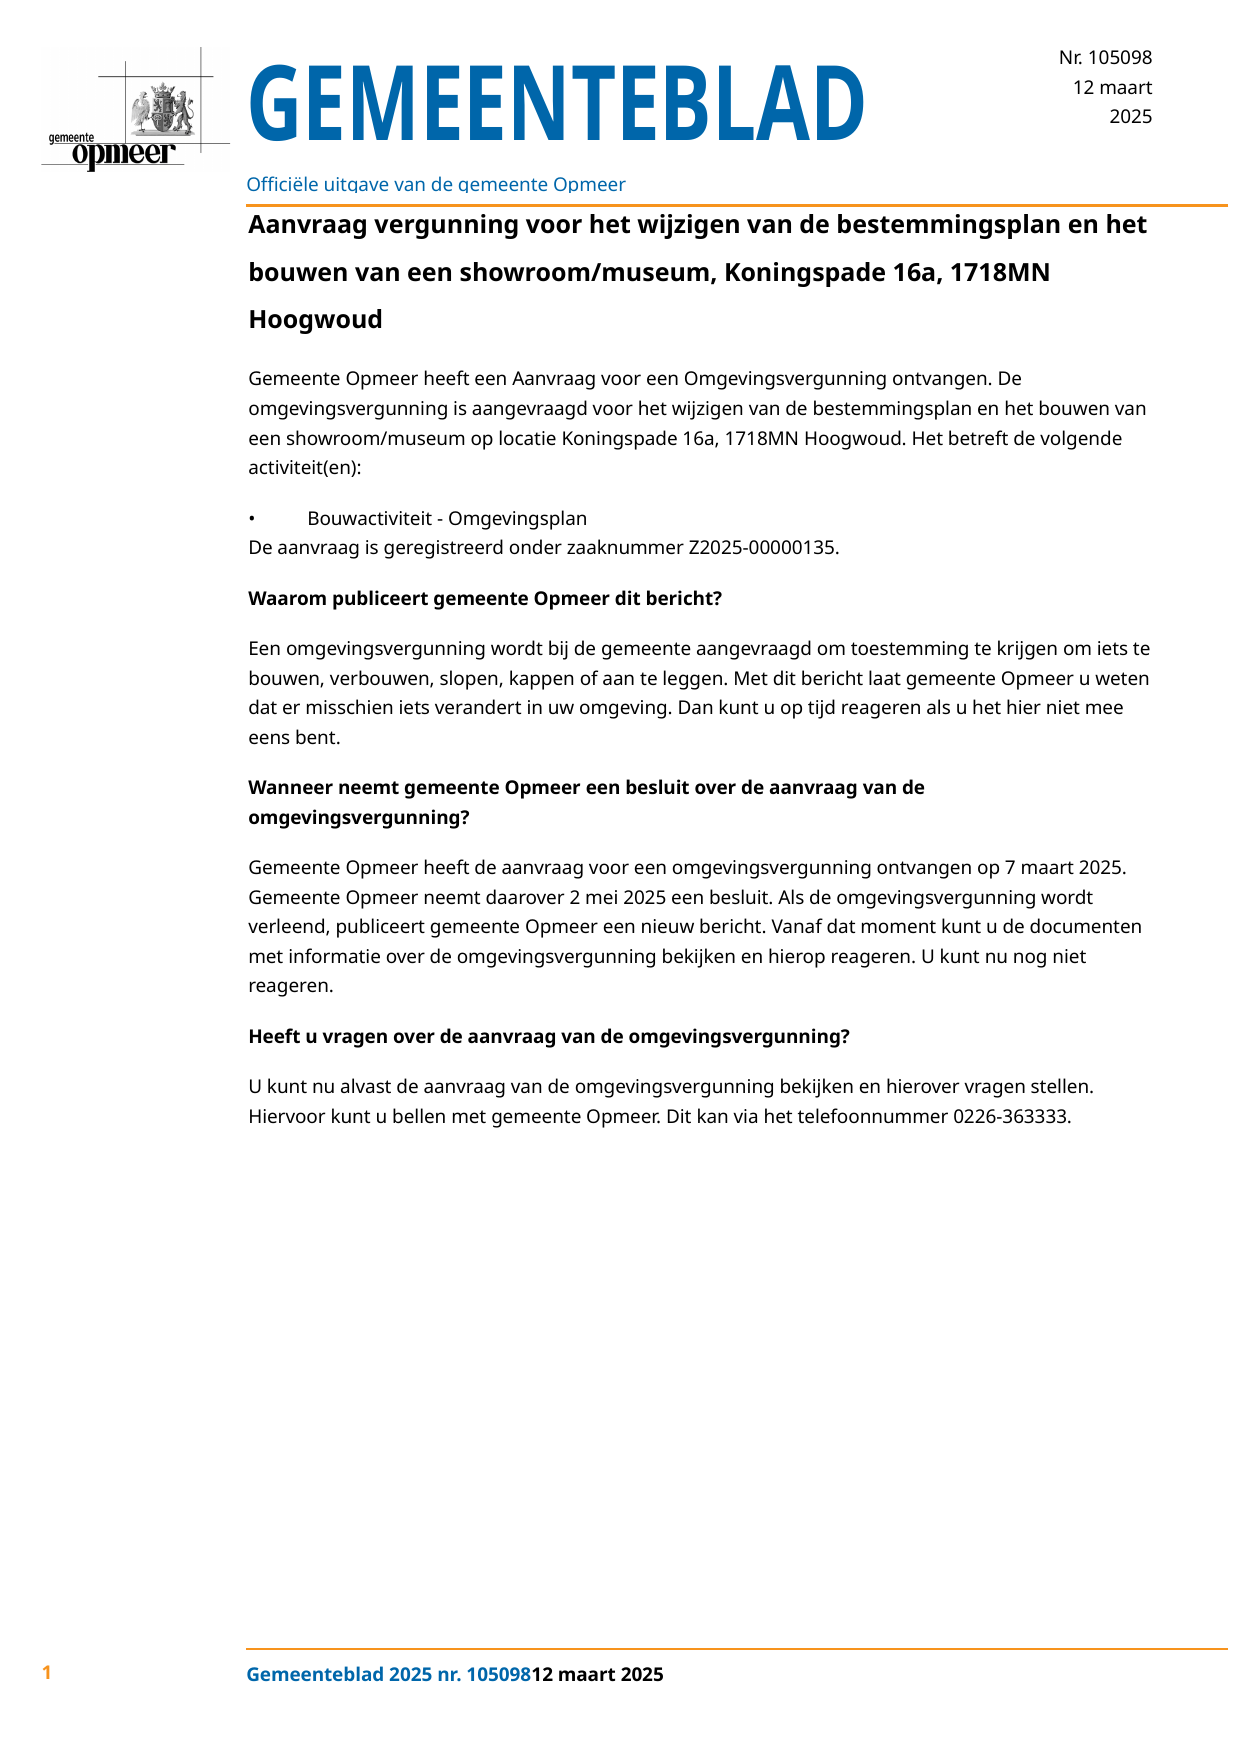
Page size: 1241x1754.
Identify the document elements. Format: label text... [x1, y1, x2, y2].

text Waarom publiceert gemeente Opmeer dit bericht? [248, 585, 1152, 610]
text De aanvraag is geregistreerd onder zaaknummer Z2025-00000135. [248, 534, 1152, 560]
text Gemeente Opmeer heeft een Aanvraag voor een Omgevingsvergunning ontvangen. De omgevingsvergunning is aangevraagd voor het wijzigen van de bestemmingsplan en het bouwen van een showroom/museum op locatie Koningspade 16a, 1718MN Hoogwoud. Het betreft de volgende activiteit(en): [248, 366, 1152, 480]
text Wanneer neemt gemeente Opmeer een besluit over de aanvraag van de omgevingsvergunning? [248, 774, 1152, 829]
picture [41, 47, 231, 172]
text U kunt nu alvast de aanvraag van de omgevingsvergunning bekijken en hierover vragen stellen. Hiervoor kunt u bellen met gemeente Opmeer. Dit kan via het telefoonnummer 0226-363333. [248, 1073, 1152, 1129]
text Aanvraag vergunning voor het wijzigen van de bestemmingsplan en het bouwen van een showroom/museum, Koningspade 16a, 1718MN Hoogwoud [248, 207, 1152, 336]
list Bouwactiviteit - Omgevingsplan [248, 505, 1152, 530]
text Heeft u vragen over de aanvraag van de omgevingsvergunning? [248, 1023, 1152, 1049]
text Gemeente Opmeer heeft de aanvraag voor een omgevingsvergunning ontvangen op 7 maart 2025. Gemeente Opmeer neemt daarover 2 mei 2025 een besluit. Als de omgevingsvergunning wordt verleend, publiceert gemeente Opmeer een nieuw bericht. Vanaf dat moment kunt u de documenten met informatie over de omgevingsvergunning bekijken en hierop reageren. U kunt nu nog niet reageren. [248, 854, 1152, 998]
text Een omgevingsvergunning wordt bij de gemeente aangevraagd om toestemming te krijgen om iets te bouwen, verbouwen, slopen, kappen of aan te leggen. Met dit bericht laat gemeente Opmeer u weten dat er misschien iets verandert in uw omgeving. Dan kunt u op tijd reageren als u het hier niet mee eens bent. [248, 635, 1152, 749]
